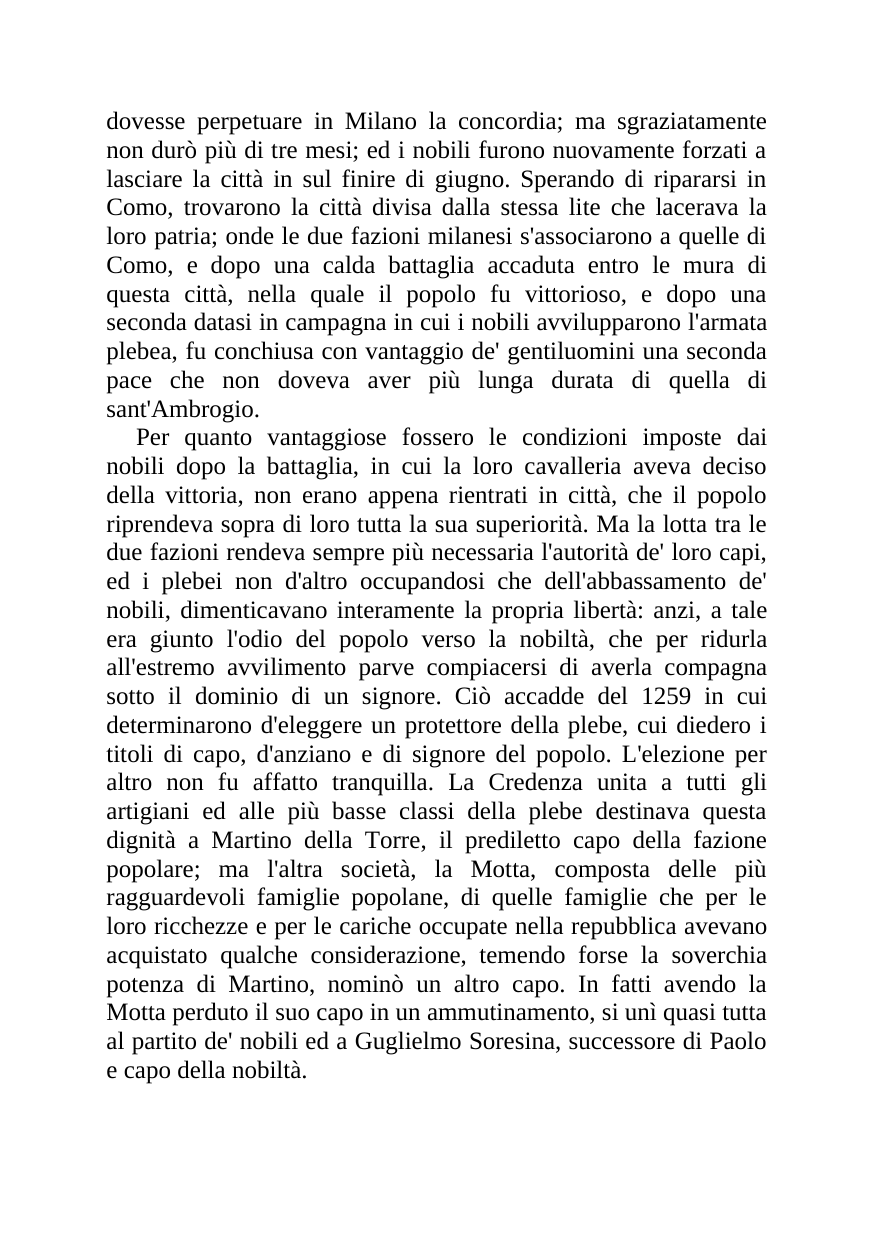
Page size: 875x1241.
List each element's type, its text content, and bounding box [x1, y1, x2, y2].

text dovesse perpetuare in Milano la concordia; ma sgraziatamente non durò più di tre mesi; ed i nobili furono nuovamente forzati a lasciare la città in sul finire di giugno. Sperando di ripararsi in Como, trovarono la città divisa dalla stessa lite che lacerava la loro patria; onde le due fazioni milanesi s'associarono a quelle di Como, e dopo una calda battaglia accaduta entro le mura di questa città, nella quale il popolo fu vittorioso, e dopo una seconda datasi in campagna in cui i nobili avvilupparono l'armata plebea, fu conchiusa con vantaggio de' gentiluomini una seconda pace che non doveva aver più lunga durata di quella di sant'Ambrogio. [106, 106, 768, 422]
text Per quanto vantaggiose fossero le condizioni imposte dai nobili dopo la battaglia, in cui la loro cavalleria aveva deciso della vittoria, non erano appena rientrati in città, che il popolo riprendeva sopra di loro tutta la sua superiorità. Ma la lotta tra le due fazioni rendeva sempre più necessaria l'autorità de' loro capi, ed i plebei non d'altro occupandosi che dell'abbassamento de' nobili, dimenticavano interamente la propria libertà: anzi, a tale era giunto l'odio del popolo verso la nobiltà, che per ridurla all'estremo avvilimento parve compiacersi di averla compagna sotto il dominio di un signore. Ciò accadde del 1259 in cui determinarono d'eleggere un protettore della plebe, cui diedero i titoli di capo, d'anziano e di signore del popolo. L'elezione per altro non fu affatto tranquilla. La Credenza unita a tutti gli artigiani ed alle più basse classi della plebe destinava questa dignità a Martino della Torre, il prediletto capo della fazione popolare; ma l'altra società, la Motta, composta delle più ragguardevoli famiglie popolane, di quelle famiglie che per le loro ricchezze e per le cariche occupate nella repubblica avevano acquistato qualche considerazione, temendo forse la soverchia potenza di Martino, nominò un altro capo. In fatti avendo la Motta perduto il suo capo in un ammutinamento, si unì quasi tutta al partito de' nobili ed a Guglielmo Soresina, successore di Paolo e capo della nobiltà. [106, 422, 768, 1084]
